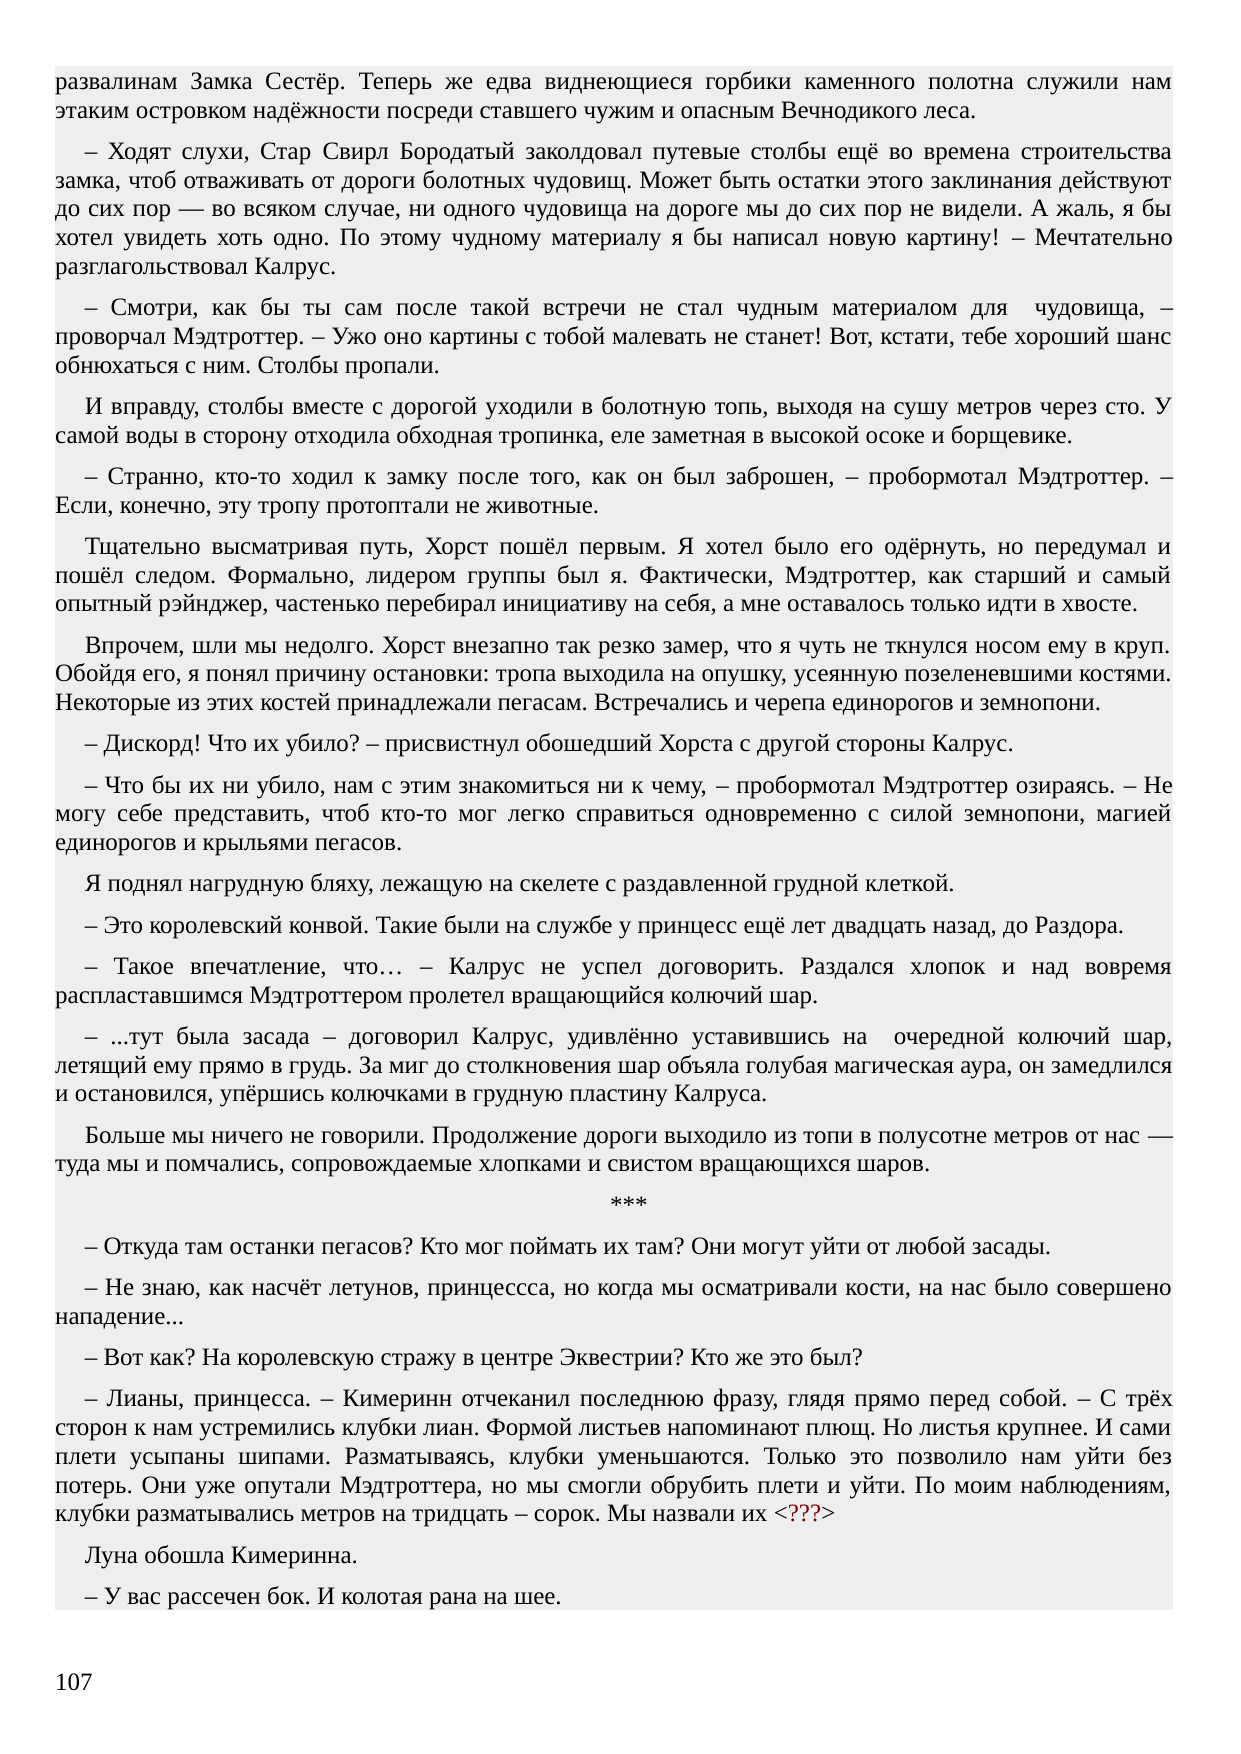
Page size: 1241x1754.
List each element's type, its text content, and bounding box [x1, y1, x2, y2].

text Тщательно высматривая путь, Хорст пошёл первым. Я хотел было его одёрнуть, но передумал и пошёл следом. Формально, лидером группы был я. Фактически, Мэдтроттер, как старший и самый опытный рэйнджер, частенько перебирал инициативу на себя, а мне оставалось только идти в хвосте. [55, 531, 1173, 617]
text *** [55, 1190, 1173, 1218]
text – Это королевский конвой. Такие были на службе у принцесс ещё лет двадцать назад, до Раздора. [55, 910, 1173, 938]
text – Вот как? На королевскую стражу в центре Эквестрии? Кто же это был? [55, 1342, 1173, 1371]
text – Странно, кто-то ходил к замку после того, как он был заброшен, – пробормотал Мэдтроттер. – Если, конечно, эту тропу протоптали не животные. [55, 461, 1173, 518]
text Больше мы ничего не говорили. Продолжение дороги выходило из топи в полусотне метров от нас — туда мы и помчались, сопровождаемые хлопками и свистом вращающихся шаров. [55, 1120, 1173, 1177]
text – Смотри, как бы ты сам после такой встречи не стал чудным материалом для чудовища, – проворчал Мэдтроттер. – Ужо оно картины с тобой малевать не станет! Вот, кстати, тебе хороший шанс обнюхаться с ним. Столбы пропали. [55, 292, 1173, 378]
text Впрочем, шли мы недолго. Хорст внезапно так резко замер, что я чуть не ткнулся носом ему в круп. Обойдя его, я понял причину остановки: тропа выходила на опушку, усеянную позеленевшими костями. Некоторые из этих костей принадлежали пегасам. Встречались и черепа единорогов и земнопони. [55, 630, 1173, 716]
text – Не знаю, как насчёт летунов, принцессса, но когда мы осматривали кости, на нас было совершено нападение... [55, 1272, 1173, 1330]
text развалинам Замка Сестёр. Теперь же едва виднеющиеся горбики каменного полотна служили нам этаким островком надёжности посреди ставшего чужим и опасным Вечнодикого леса. [55, 66, 1173, 123]
text – Дискорд! Что их убило? – присвистнул обошедший Хорста с другой стороны Калрус. [55, 728, 1173, 757]
text – Такое впечатление, что… – Калрус не успел договорить. Раздался хлопок и над вовремя распластавшимся Мэдтроттером пролетел вращающийся колючий шар. [55, 951, 1173, 1008]
text – Откуда там останки пегасов? Кто мог поймать их там? Они могут уйти от любой засады. [55, 1231, 1173, 1260]
text – Ходят слухи, Стар Cвирл Бородатый заколдовал путевые столбы ещё во времена строительства замка, чтоб отваживать от дороги болотных чудовищ. Может быть остатки этого заклинания действуют до сих пор — во всяком случае, ни одного чудовища на дороге мы до сих пор не видели. А жаль, я бы хотел увидеть хоть одно. По этому чудному материалу я бы написал новую картину! – Мечтательно разглагольствовал Калрус. [55, 136, 1173, 280]
text – Что бы их ни убило, нам с этим знакомиться ни к чему, – пробормотал Мэдтроттер озираясь. – Не могу себе представить, чтоб кто-то мог легко справиться одновременно с силой земнопони, магией единорогов и крыльями пегасов. [55, 770, 1173, 856]
text – У вас рассечен бок. И колотая рана на шее. [55, 1581, 1173, 1610]
text Луна обошла Кимеринна. [55, 1540, 1173, 1568]
text – Лианы, принцесса. – Кимеринн отчеканил последнюю фразу, глядя прямо перед собой. – С трёх сторон к нам устремились клубки лиан. Формой листьев напоминают плющ. Но листья крупнее. И сами плети усыпаны шипами. Разматываясь, клубки уменьшаются. Только это позволило нам уйти без потерь. Они уже опутали Мэдтроттера, но мы смогли обрубить плети и уйти. По моим наблюдениям, клубки разматывались метров на тридцать – сорок. Мы назвали их <???> [55, 1383, 1173, 1527]
text Я поднял нагрудную бляху, лежащую на скелете с раздавленной грудной клеткой. [55, 868, 1173, 897]
text И вправду, столбы вместе с дорогой уходили в болотную топь, выходя на сушу метров через сто. У самой воды в сторону отходила обходная тропинка, еле заметная в высокой осоке и борщевике. [55, 391, 1173, 448]
text – ...тут была засада – договорил Калрус, удивлённо уставившись на очередной колючий шар, летящий ему прямо в грудь. За миг до столкновения шар объяла голубая магическая аура, он замедлился и остановился, упёршись колючками в грудную пластину Калруса. [55, 1021, 1173, 1107]
